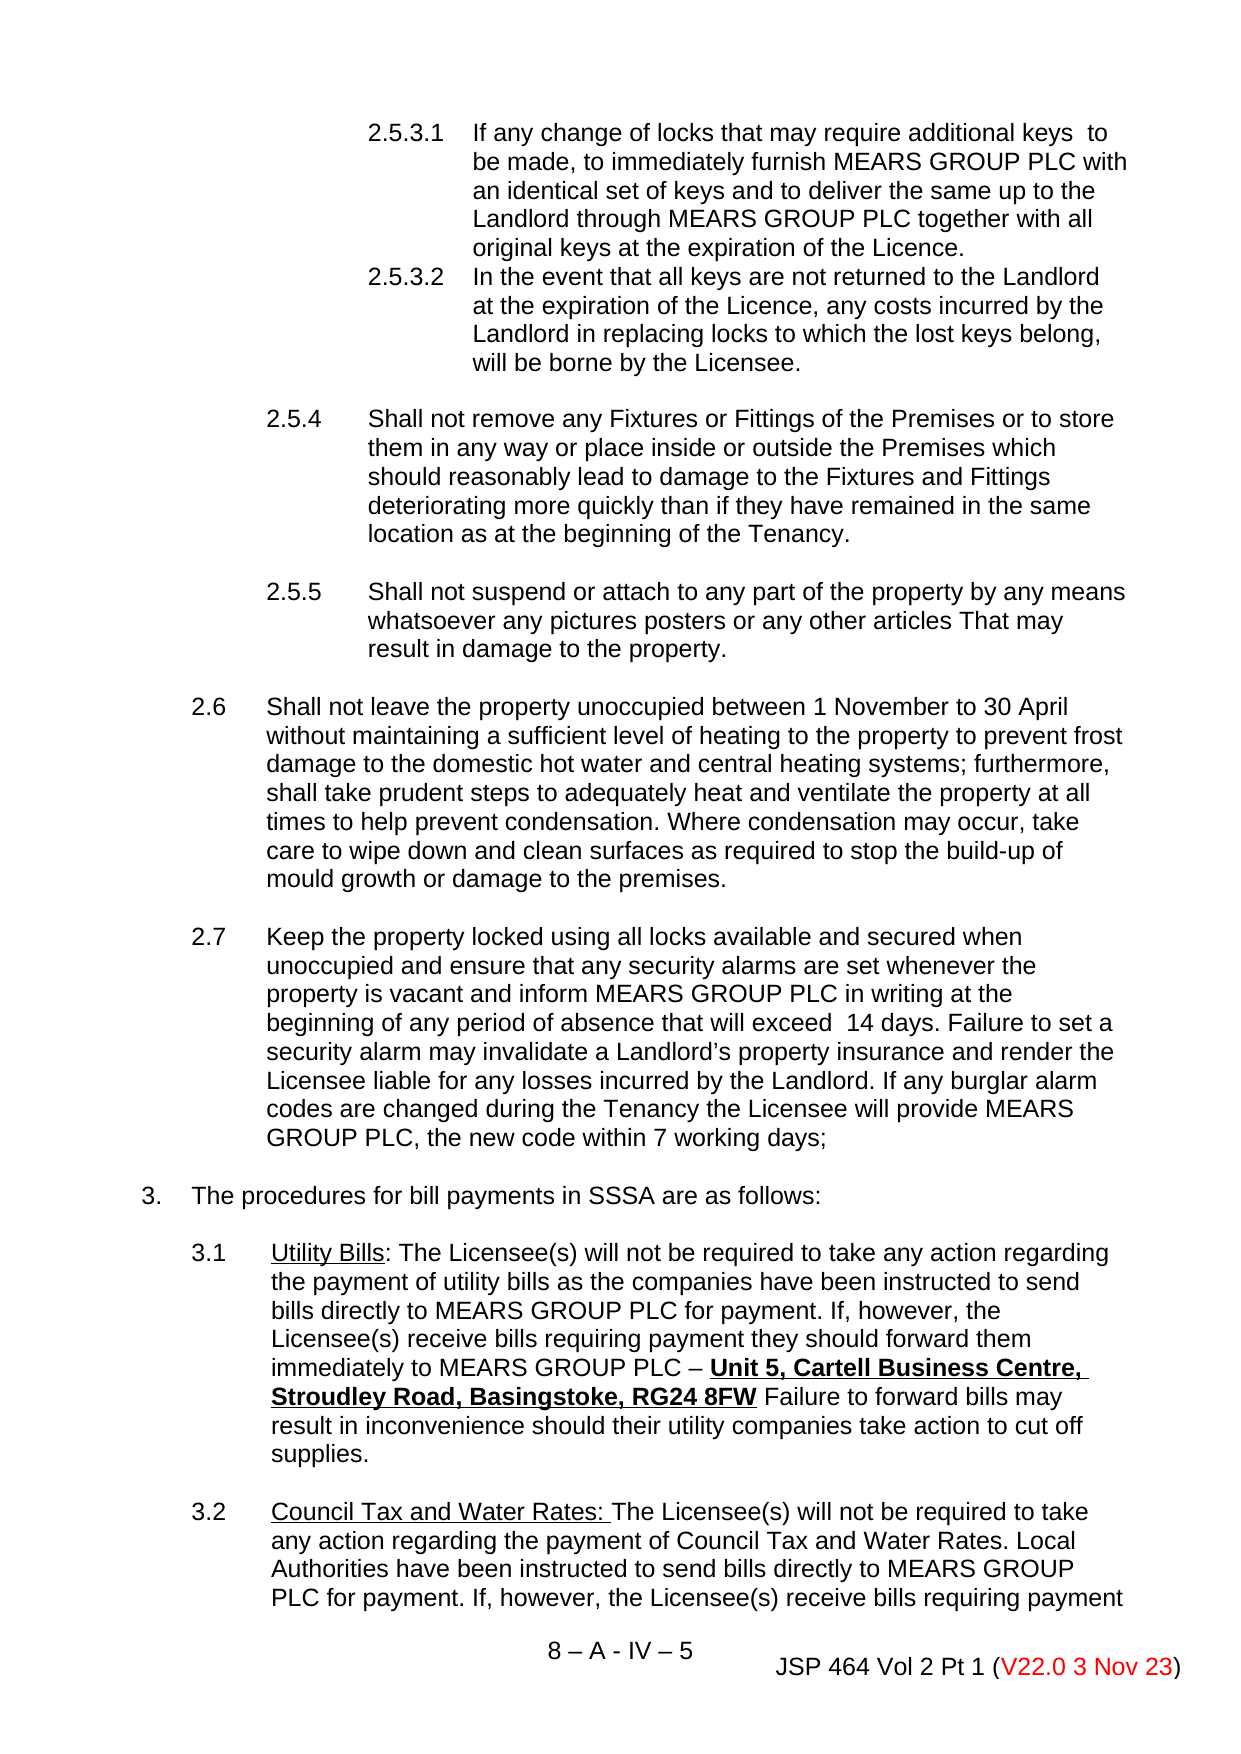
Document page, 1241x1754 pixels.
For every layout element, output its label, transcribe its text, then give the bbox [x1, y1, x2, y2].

table_cell 2.5.3.2 [356, 262, 461, 404]
table_cell Shall not remove any Fixtures or Fittings of the Premises or to store them in any way or place inside or outside the Premises which should reasonably lead to damage to the Fixtures and Fittings deteriorating more quickly than if they have remained in the same location as at the beginning of the Tenancy. [356, 404, 1139, 577]
table_cell [130, 404, 255, 577]
table_cell 2.7 [180, 922, 255, 1181]
table_cell [130, 118, 255, 404]
table_cell [255, 118, 356, 404]
table_cell 3.2 [180, 1497, 259, 1636]
table_cell 2.5.4 [255, 404, 356, 577]
table_cell [130, 1497, 180, 1636]
table_cell If any change of locks that may require additional keys to be made, to immediately furnish MEARS GROUP PLC with an identical set of keys and to deliver the same up to the Landlord through MEARS GROUP PLC together with all original keys at the expiration of the Licence. [461, 118, 1139, 262]
table_cell 3. [130, 1181, 180, 1238]
table_cell Council Tax and Water Rates: The Licensee(s) will not be required to take any action regarding the payment of Council Tax and Water Rates. Local Authorities have been instructed to send bills directly to MEARS GROUP PLC for payment. If, however, the Licensee(s) receive bills requiring payment [260, 1497, 1139, 1636]
table_cell In the event that all keys are not returned to the Landlord at the expiration of the Licence, any costs incurred by the Landlord in replacing locks to which the lost keys belong, will be borne by the Licensee. [461, 262, 1139, 404]
table_cell [130, 922, 180, 1181]
table_cell 2.6 [180, 692, 255, 922]
table_cell 2.5.5 [255, 577, 356, 692]
table_cell Keep the property locked using all locks available and secured when unoccupied and ensure that any security alarms are set whenever the property is vacant and inform MEARS GROUP PLC in writing at the beginning of any period of absence that will exceed 14 days. Failure to set a security alarm may invalidate a Landlord’s property insurance and render the Licensee liable for any losses incurred by the Landlord. If any burglar alarm codes are changed during the Tenancy the Licensee will provide MEARS GROUP PLC, the new code within 7 working days; [255, 922, 1139, 1181]
table_cell The procedures for bill payments in SSSA are as follows: [180, 1181, 1139, 1238]
table_cell Shall not suspend or attach to any part of the property by any means whatsoever any pictures posters or any other articles That may result in damage to the property. [356, 577, 1139, 692]
table_cell [130, 692, 180, 922]
table_cell 2.5.3.1 [356, 118, 461, 262]
table_cell 3.1 [180, 1238, 259, 1497]
table_cell [130, 1238, 180, 1497]
table_cell Utility Bills: The Licensee(s) will not be required to take any action regarding the payment of utility bills as the companies have been instructed to send bills directly to MEARS GROUP PLC for payment. If, however, the Licensee(s) receive bills requiring payment they should forward them immediately to MEARS GROUP PLC – Unit 5, Cartell Business Centre, Stroudley Road, Basingstoke, RG24 8FW Failure to forward bills may result in inconvenience should their utility companies take action to cut off supplies. [260, 1238, 1139, 1497]
table_cell [130, 577, 255, 692]
table_cell Shall not leave the property unoccupied between 1 November to 30 April without maintaining a sufficient level of heating to the property to prevent frost damage to the domestic hot water and central heating systems; furthermore, shall take prudent steps to adequately heat and ventilate the property at all times to help prevent condensation. Where condensation may occur, take care to wipe down and clean surfaces as required to stop the build-up of mould growth or damage to the premises. [255, 692, 1139, 922]
